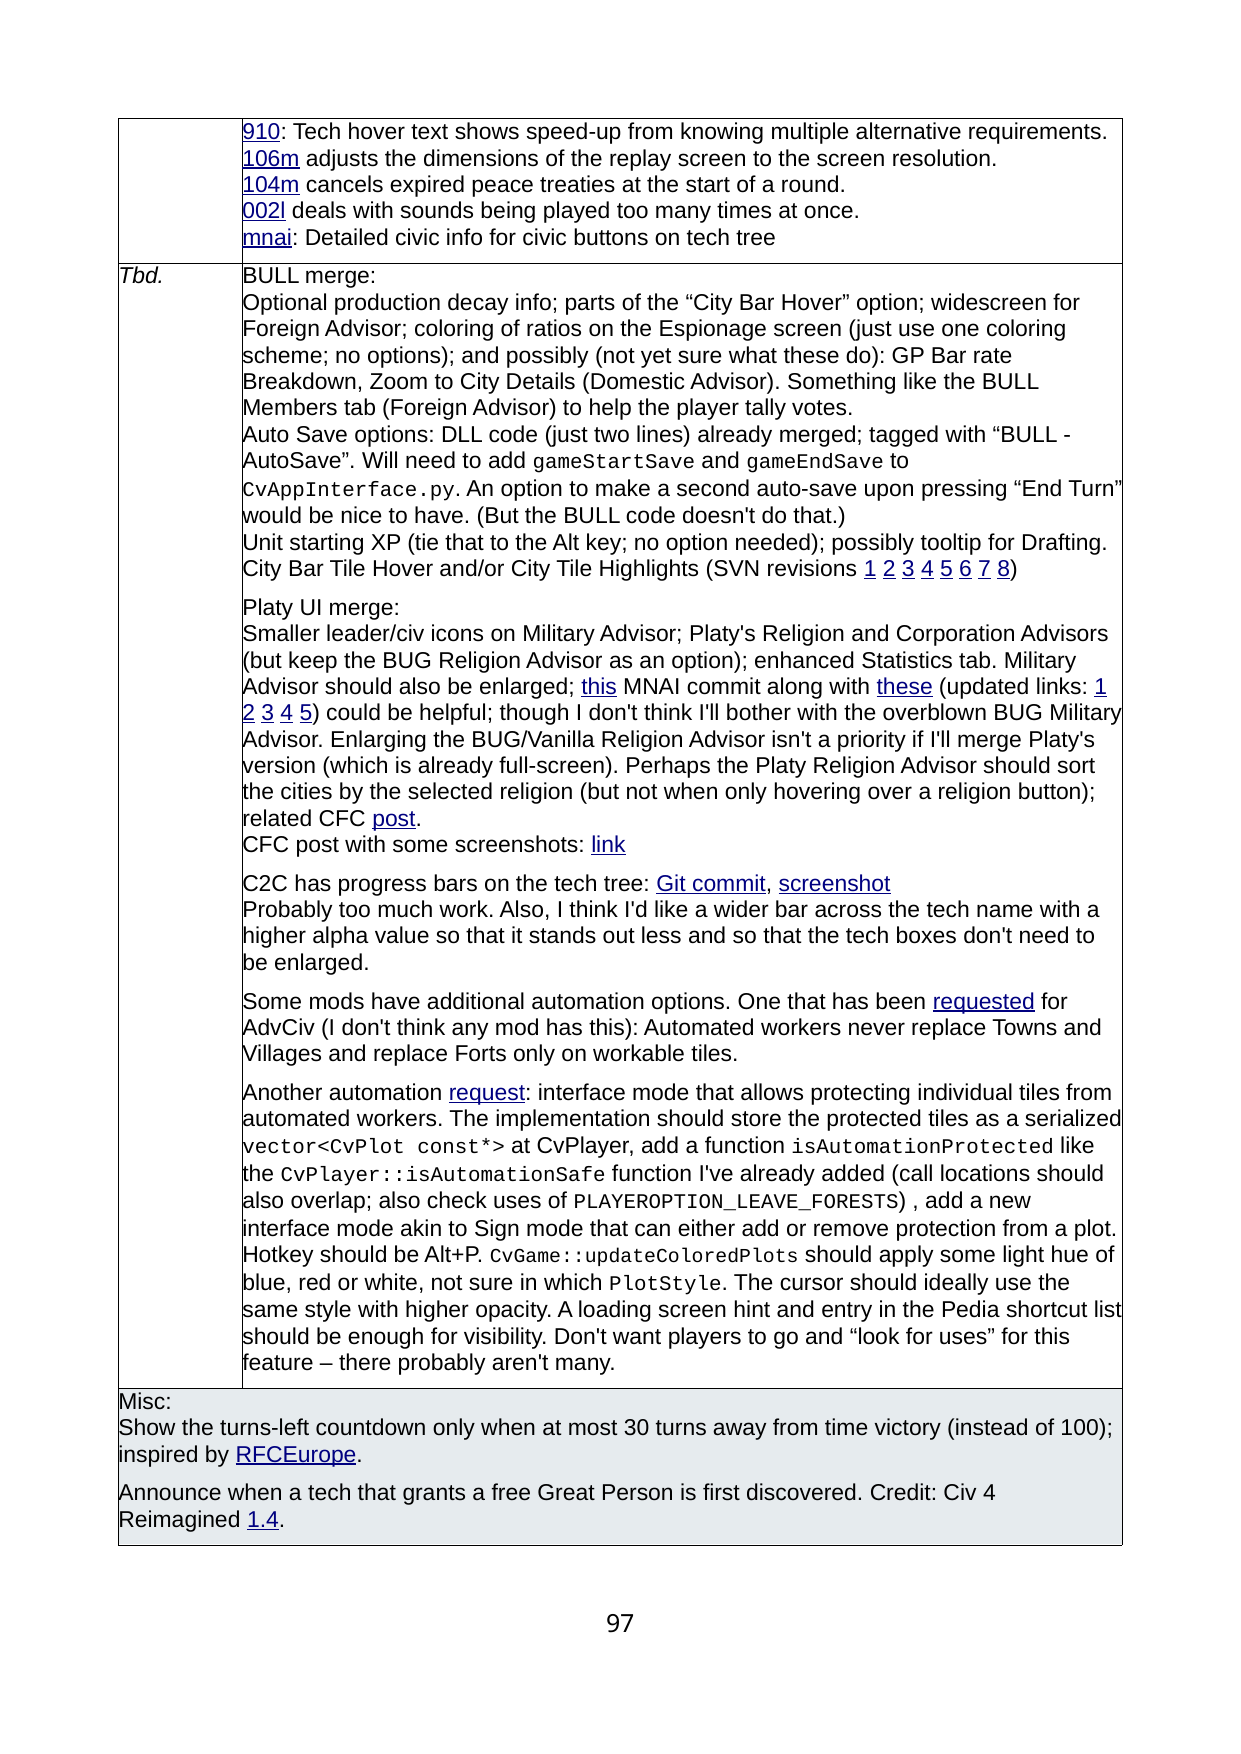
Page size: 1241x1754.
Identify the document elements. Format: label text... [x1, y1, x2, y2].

table_cell BULL merge: Optional production decay info; parts of the “City Bar Hover” option; widescreen for Foreign Advisor; coloring of ratios on the Espionage screen (just use one coloring scheme; no options); and possibly (not yet sure what these do): GP Bar rate Breakdown, Zoom to City Details (Domestic Advisor). Something like the BULL Members tab (Foreign Advisor) to help the player tally votes. Auto Save options: DLL code (just two lines) already merged; tagged with “BULL - AutoSave”. Will need to add gameStartSave and gameEndSave to CvAppInterface.py. An option to make a second auto-save upon pressing “End Turn” would be nice to have. (But the BULL code doesn't do that.) Unit starting XP (tie that to the Alt key; no option needed); possibly tooltip for Drafting. City Bar Tile Hover and/or City Tile Highlights (SVN revisions 1 2 3 4 5 6 7 8) Platy UI merge: Smaller leader/civ icons on Military Advisor; Platy's Religion and Corporation Advisors (but keep the BUG Religion Advisor as an option); enhanced Statistics tab. Military Advisor should also be enlarged; this MNAI commit along with these (updated links: 1 2 3 4 5) could be helpful; though I don't think I'll bother with the overblown BUG Military Advisor. Enlarging the BUG/Vanilla Religion Advisor isn't a priority if I'll merge Platy's version (which is already full-screen). Perhaps the Platy Religion Advisor should sort the cities by the selected religion (but not when only hovering over a religion button); related CFC post. CFC post with some screenshots: link C2C has progress bars on the tech tree: Git commit, screenshot Probably too much work. Also, I think I'd like a wider bar across the tech name with a higher alpha value so that it stands out less and so that the tech boxes don't need to be enlarged. Some mods have additional automation options. One that has been requested for AdvCiv (I don't think any mod has this): Automated workers never replace Towns and Villages and replace Forts only on workable tiles. Another automation request: interface mode that allows protecting individual tiles from automated workers. The implementation should store the protected tiles as a serialized vector<CvPlot const*> at CvPlayer, add a function isAutomationProtected like the CvPlayer::isAutomationSafe function I've already added (call locations should also overlap; also check uses of PLAYEROPTION_LEAVE_FORESTS) , add a new interface mode akin to Sign mode that can either add or remove protection from a plot. Hotkey should be Alt+P. CvGame::updateColoredPlots should apply some light hue of blue, red or white, not sure in which PlotStyle. The cursor should ideally use the same style with higher opacity. A loading screen hint and entry in the Pedia shortcut list should be enough for visibility. Don't want players to go and “look for uses” for this feature – there probably aren't many. [243, 264, 1122, 1388]
table_cell [119, 119, 242, 262]
table_cell Tbd. [119, 264, 242, 1388]
table_cell Misc: Show the turns-left countdown only when at most 30 turns away from time victory (instead of 100); inspired by RFCEurope. Announce when a tech that grants a free Great Person is first discovered. Credit: Civ 4 Reimagined 1.4. [119, 1389, 1122, 1544]
table_cell 910: Tech hover text shows speed-up from knowing multiple alternative requirements. 106m adjusts the dimensions of the replay screen to the screen resolution. 104m cancels expired peace treaties at the start of a round. 002l deals with sounds being played too many times at once. mnai: Detailed civic info for civic buttons on tech tree [243, 119, 1122, 262]
